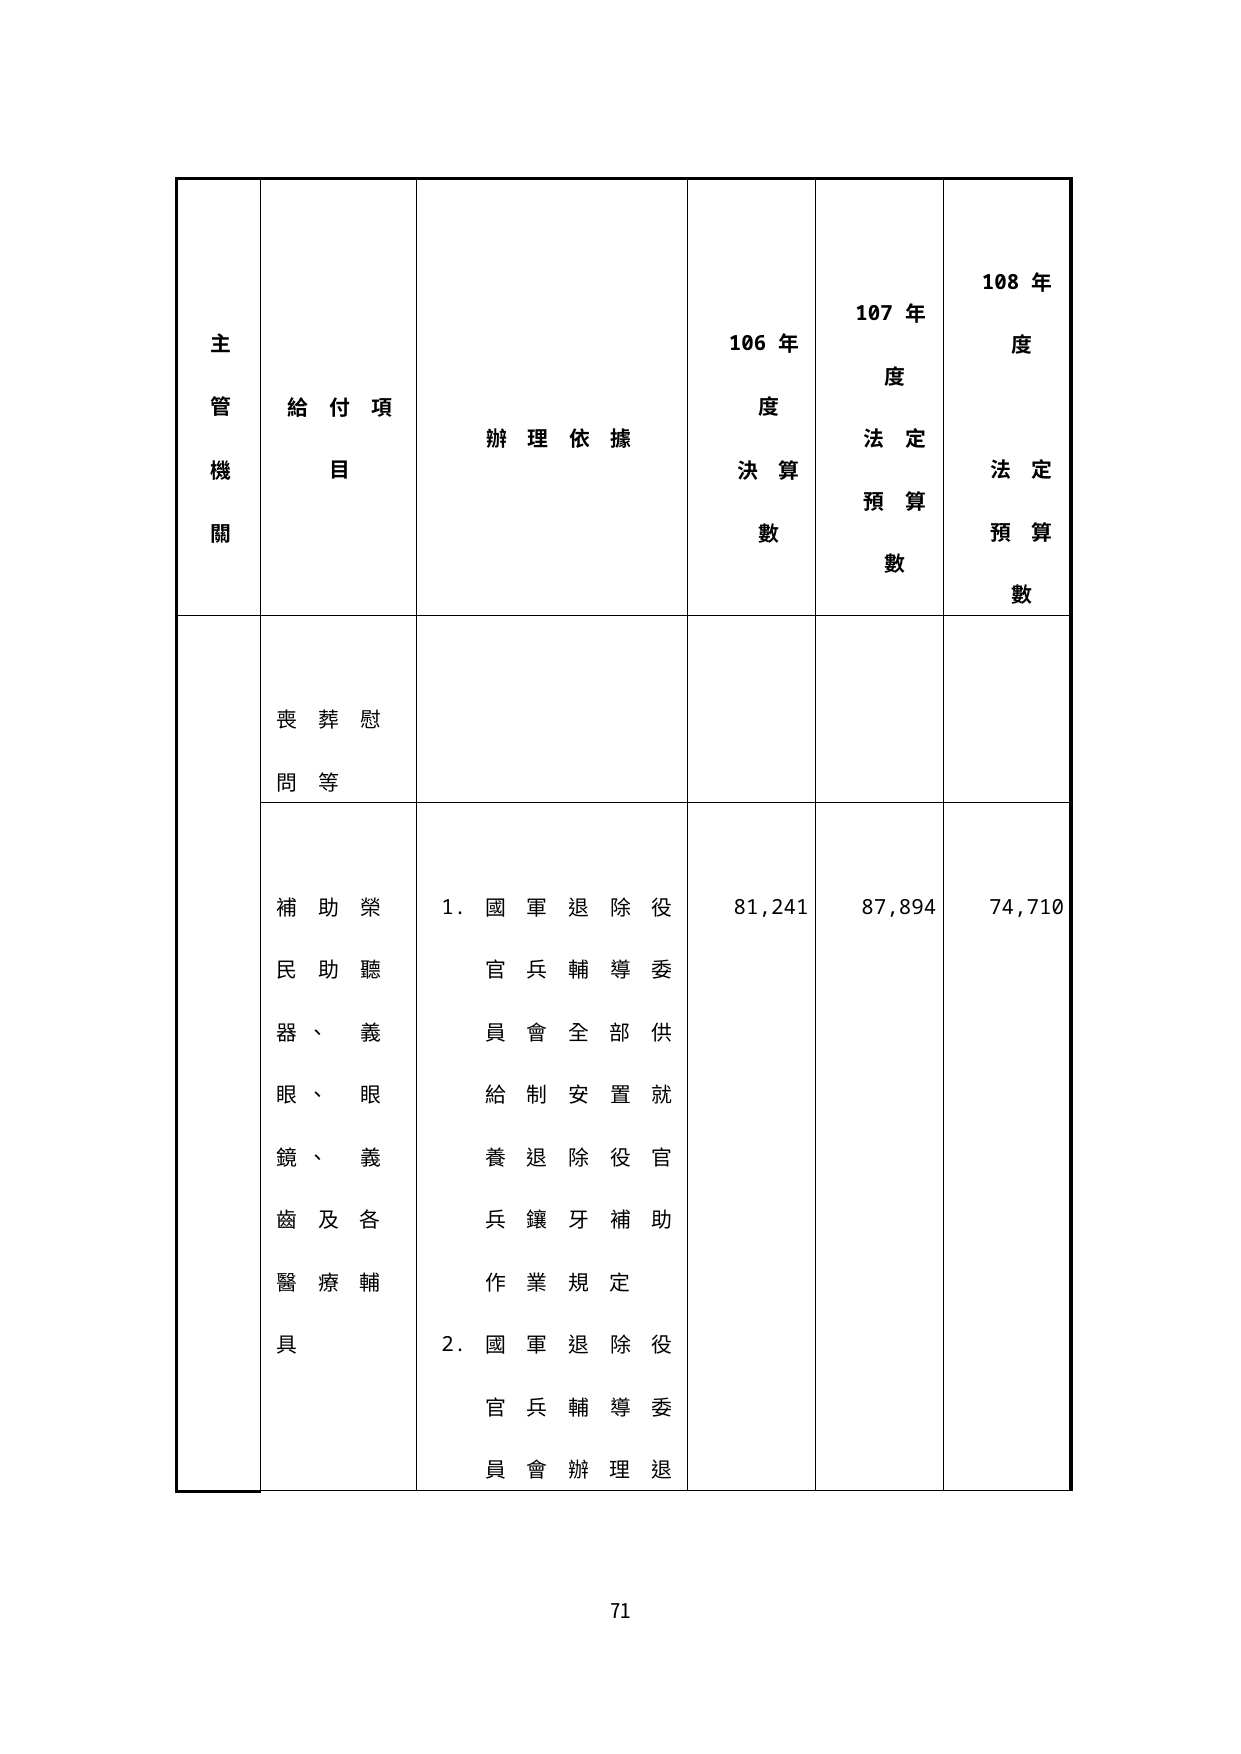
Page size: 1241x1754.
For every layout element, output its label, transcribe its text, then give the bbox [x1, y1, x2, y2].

table_cell 81,241 [688, 803, 815, 1490]
table_cell [944, 616, 1069, 802]
table_header 給付項目 [261, 180, 416, 614]
table_cell 87,894 [816, 803, 943, 1490]
table_header 106年度 決算數 [688, 180, 815, 614]
table_cell 74,710 [944, 803, 1069, 1490]
table_cell [816, 616, 943, 802]
table_header 辦理依據 [417, 180, 687, 614]
table_cell [688, 616, 815, 802]
table_header 108年度 法定預算數 [944, 180, 1069, 614]
table_cell [417, 616, 687, 802]
table_header 主管 機關 [178, 180, 260, 614]
table_cell 1.國軍退除役官兵輔導委員會全部供給制安置就養退除役官兵鑲牙補助作業規定 2.國軍退除役官兵輔導委員會辦理退 [417, 803, 687, 1490]
table_cell 補助榮民助聽器、義眼、眼鏡、義齒及各醫療輔具 [261, 803, 416, 1490]
table_header 107年度 法定預算數 [816, 180, 943, 614]
table_cell [178, 616, 260, 1490]
table_cell 喪葬慰問等 [261, 616, 416, 802]
